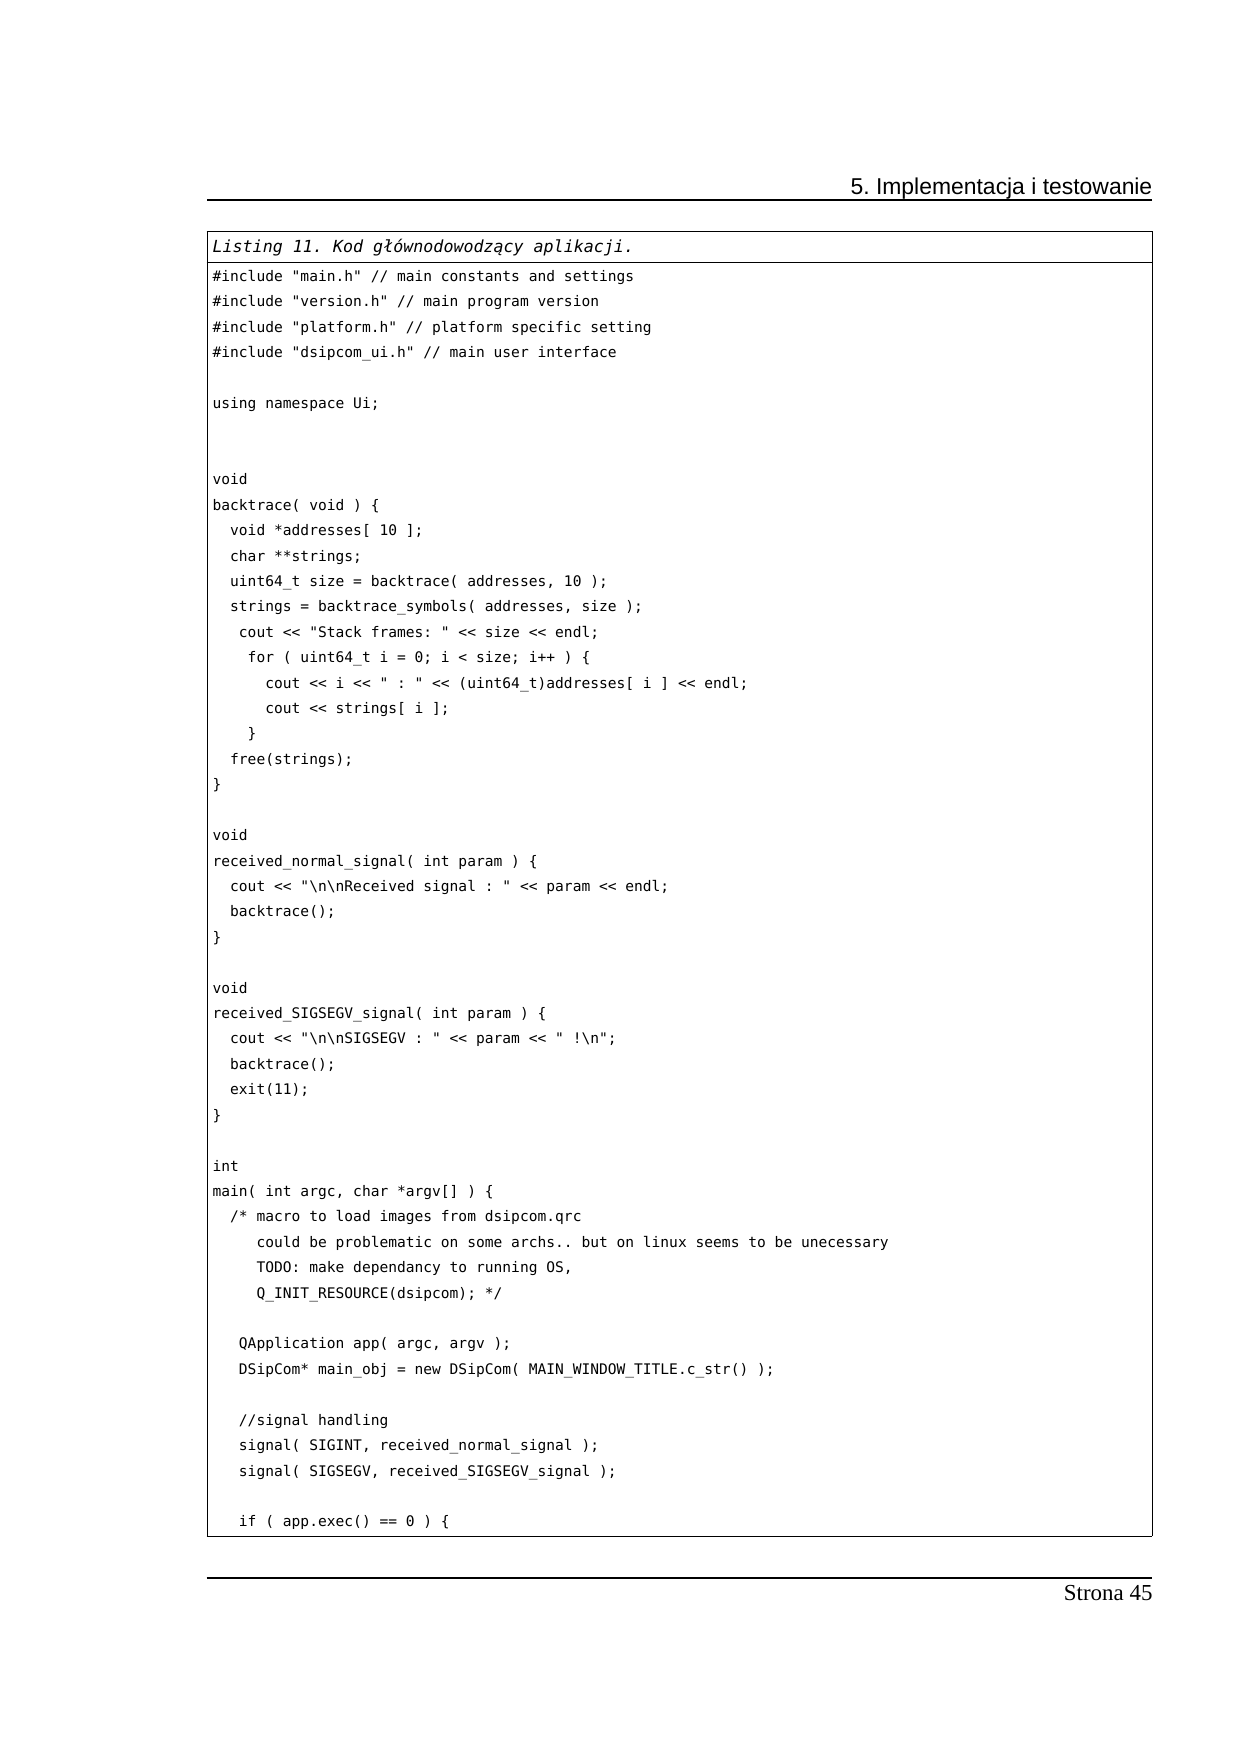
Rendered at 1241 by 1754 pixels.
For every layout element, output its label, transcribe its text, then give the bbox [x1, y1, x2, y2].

table_header Listing 11. Kod głównodowodzący aplikacji. [208, 232, 1152, 262]
table_cell #include "main.h" // main constants and settings #include "version.h" // main program version #include "platform.h" // platform specific setting #include "dsipcom_ui.h" // main user interface using namespace Ui; void backtrace( void ) { void *addresses[ 10 ]; char **strings; uint64_t size = backtrace( addresses, 10 ); strings = backtrace_symbols( addresses, size ); cout << "Stack frames: " << size << endl; for ( uint64_t i = 0; i < size; i++ ) { cout << i << " : " << (uint64_t)addresses[ i ] << endl; cout << strings[ i ]; } free(strings); } void received_normal_signal( int param ) { cout << "\n\nReceived signal : " << param << endl; backtrace(); } void received_SIGSEGV_signal( int param ) { cout << "\n\nSIGSEGV : " << param << " !\n"; backtrace(); exit(11); } int main( int argc, char *argv[] ) { /* macro to load images from dsipcom.qrc could be problematic on some archs.. but on linux seems to be unecessary TODO: make dependancy to running OS, Q_INIT_RESOURCE(dsipcom); */ QApplication app( argc, argv ); DSipCom* main_obj = new DSipCom( MAIN_WINDOW_TITLE.c_str() ); //signal handling signal( SIGINT, received_normal_signal ); signal( SIGSEGV, received_SIGSEGV_signal ); if ( app.exec() == 0 ) { [208, 263, 1152, 1536]
